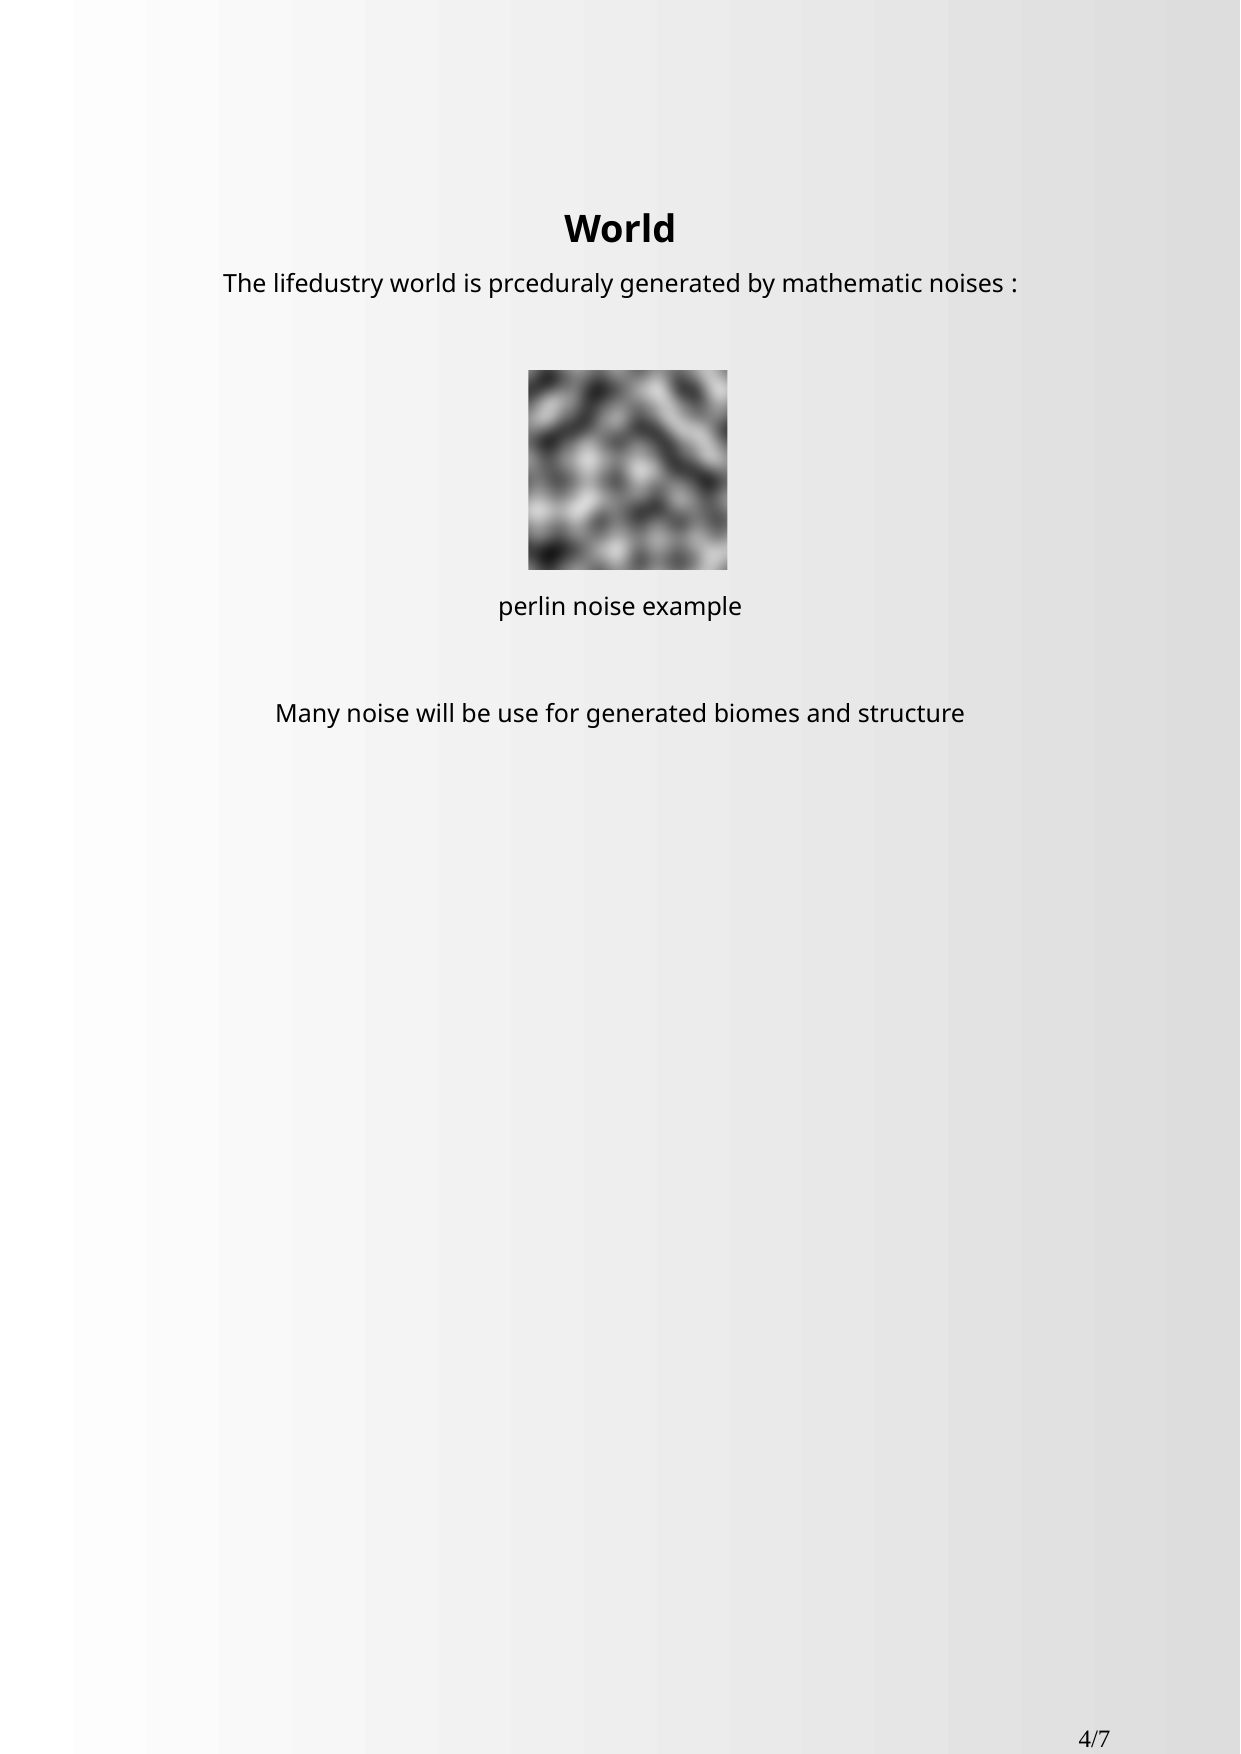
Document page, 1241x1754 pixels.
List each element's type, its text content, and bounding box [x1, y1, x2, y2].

text Many noise will be use for generated biomes and structure [118, 696, 1122, 730]
text The lifedustry world is prceduraly generated by mathematic noises : [118, 266, 1122, 300]
text perlin noise example [118, 589, 1122, 623]
picture [528, 370, 728, 570]
subtitle World [118, 202, 1122, 254]
